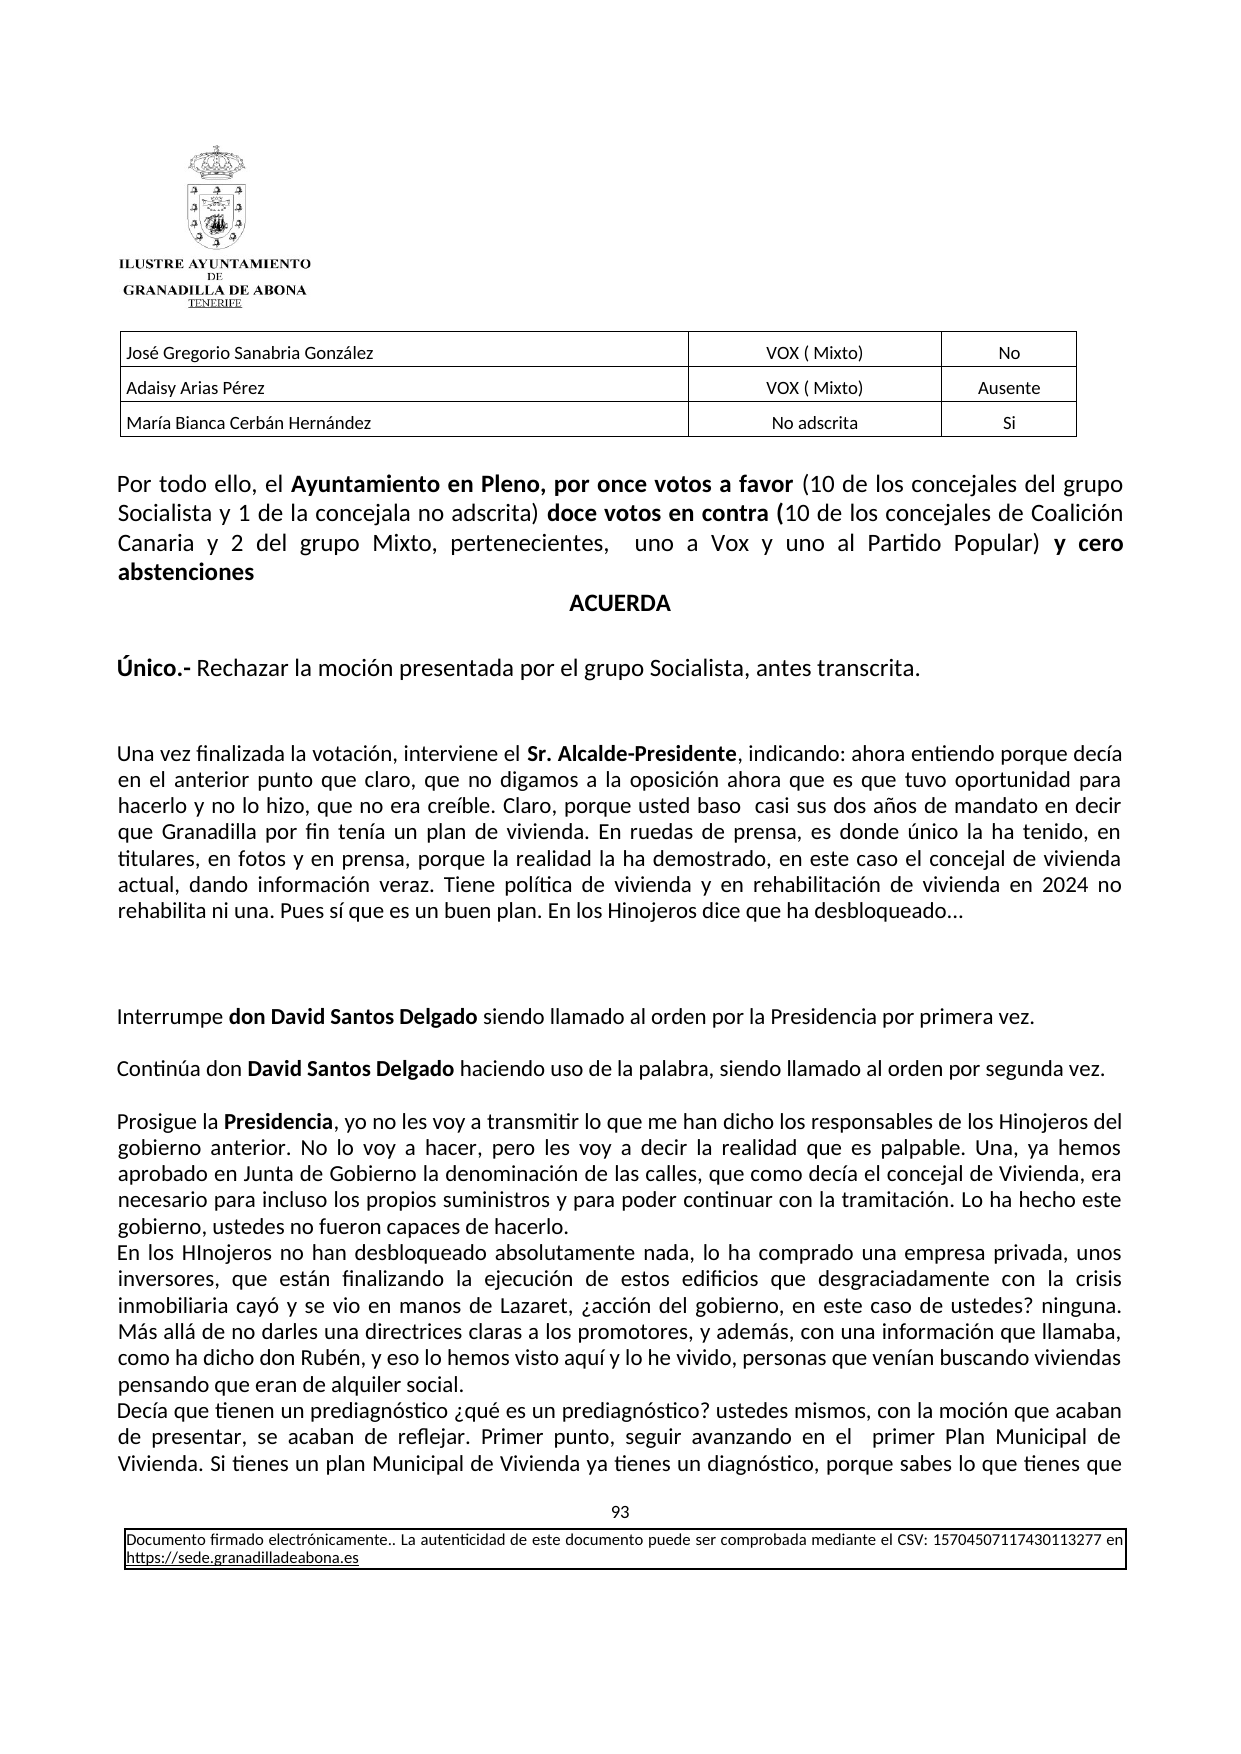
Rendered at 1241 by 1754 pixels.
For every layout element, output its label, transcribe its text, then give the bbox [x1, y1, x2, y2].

table_cell No adscrita [689, 402, 941, 436]
table_cell No [942, 332, 1076, 366]
table_cell VOX ( Mixto) [689, 367, 941, 401]
table_cell Adaisy Arias Pérez [121, 367, 688, 401]
table_cell Ausente [942, 367, 1076, 401]
text En los HInojeros no han desbloqueado absolutamente nada, lo ha comprado una empresa privada, unos inversores, que están finalizando la ejecución de estos edificios que desgraciadamente con la crisis inmobiliaria cayó y se vio en manos de Lazaret, ¿acción del gobierno, en este caso de ustedes? ninguna. Más allá de no darles una directrices claras a los promotores, y además, con una información que llamaba, como ha dicho don Rubén, y eso lo hemos visto aquí y lo he vivido, personas que venían buscando viviendas pensando que eran de alquiler social. [117, 1240, 1124, 1398]
text Decía que tienen un prediagnóstico ¿qué es un prediagnóstico? ustedes mismos, con la moción que acaban de presentar, se acaban de reflejar. Primer punto, seguir avanzando en el primer Plan Municipal de Vivienda. Si tienes un plan Municipal de Vivienda ya tienes un diagnóstico, porque sabes lo que tienes que [117, 1398, 1124, 1477]
table_cell María Bianca Cerbán Hernández [121, 402, 688, 436]
table_cell Si [942, 402, 1076, 436]
subtitle ACUERDA [117, 587, 1124, 617]
text Una vez finalizada la votación, interviene el Sr. Alcalde-Presidente, indicando: ahora entiendo porque decía en el anterior punto que claro, que no digamos a la oposición ahora que es que tuvo oportunidad para hacerlo y no lo hizo, que no era creíble. Claro, porque usted baso casi sus dos años de mandato en decir que Granadilla por fin tenía un plan de vivienda. En ruedas de prensa, es donde único la ha tenido, en titulares, en fotos y en prensa, porque la realidad la ha demostrado, en este caso el concejal de vivienda actual, dando información veraz. Tiene política de vivienda y en rehabilitación de vivienda en 2024 no rehabilita ni una. Pues sí que es un buen plan. En los Hinojeros dice que ha desbloqueado... [117, 740, 1124, 924]
table_cell José Gregorio Sanabria González [121, 332, 688, 366]
text Prosigue la Presidencia, yo no les voy a transmitir lo que me han dicho los responsables de los Hinojeros del gobierno anterior. No lo voy a hacer, pero les voy a decir la realidad que es palpable. Una, ya hemos aprobado en Junta de Gobierno la denominación de las calles, que como decía el concejal de Vivienda, era necesario para incluso los propios suministros y para poder continuar con la tramitación. Lo ha hecho este gobierno, ustedes no fueron capaces de hacerlo. [117, 1108, 1124, 1240]
table_cell VOX ( Mixto) [689, 332, 941, 366]
text Único.- Rechazar la moción presentada por el grupo Socialista, antes transcrita. [117, 653, 1124, 682]
text Por todo ello, el Ayuntamiento en Pleno, por once votos a favor (10 de los concejales del grupo Socialista y 1 de la concejala no adscrita) doce votos en contra (10 de los concejales de Coalición Canaria y 2 del grupo Mixto, pertenecientes, uno a Vox y uno al Partido Popular) y cero abstenciones [117, 469, 1124, 587]
text Interrumpe don David Santos Delgado siendo llamado al orden por la Presidencia por primera vez. [117, 1004, 1124, 1030]
text Continúa don David Santos Delgado haciendo uso de la palabra, siendo llamado al orden por segunda vez. [117, 1056, 1124, 1082]
